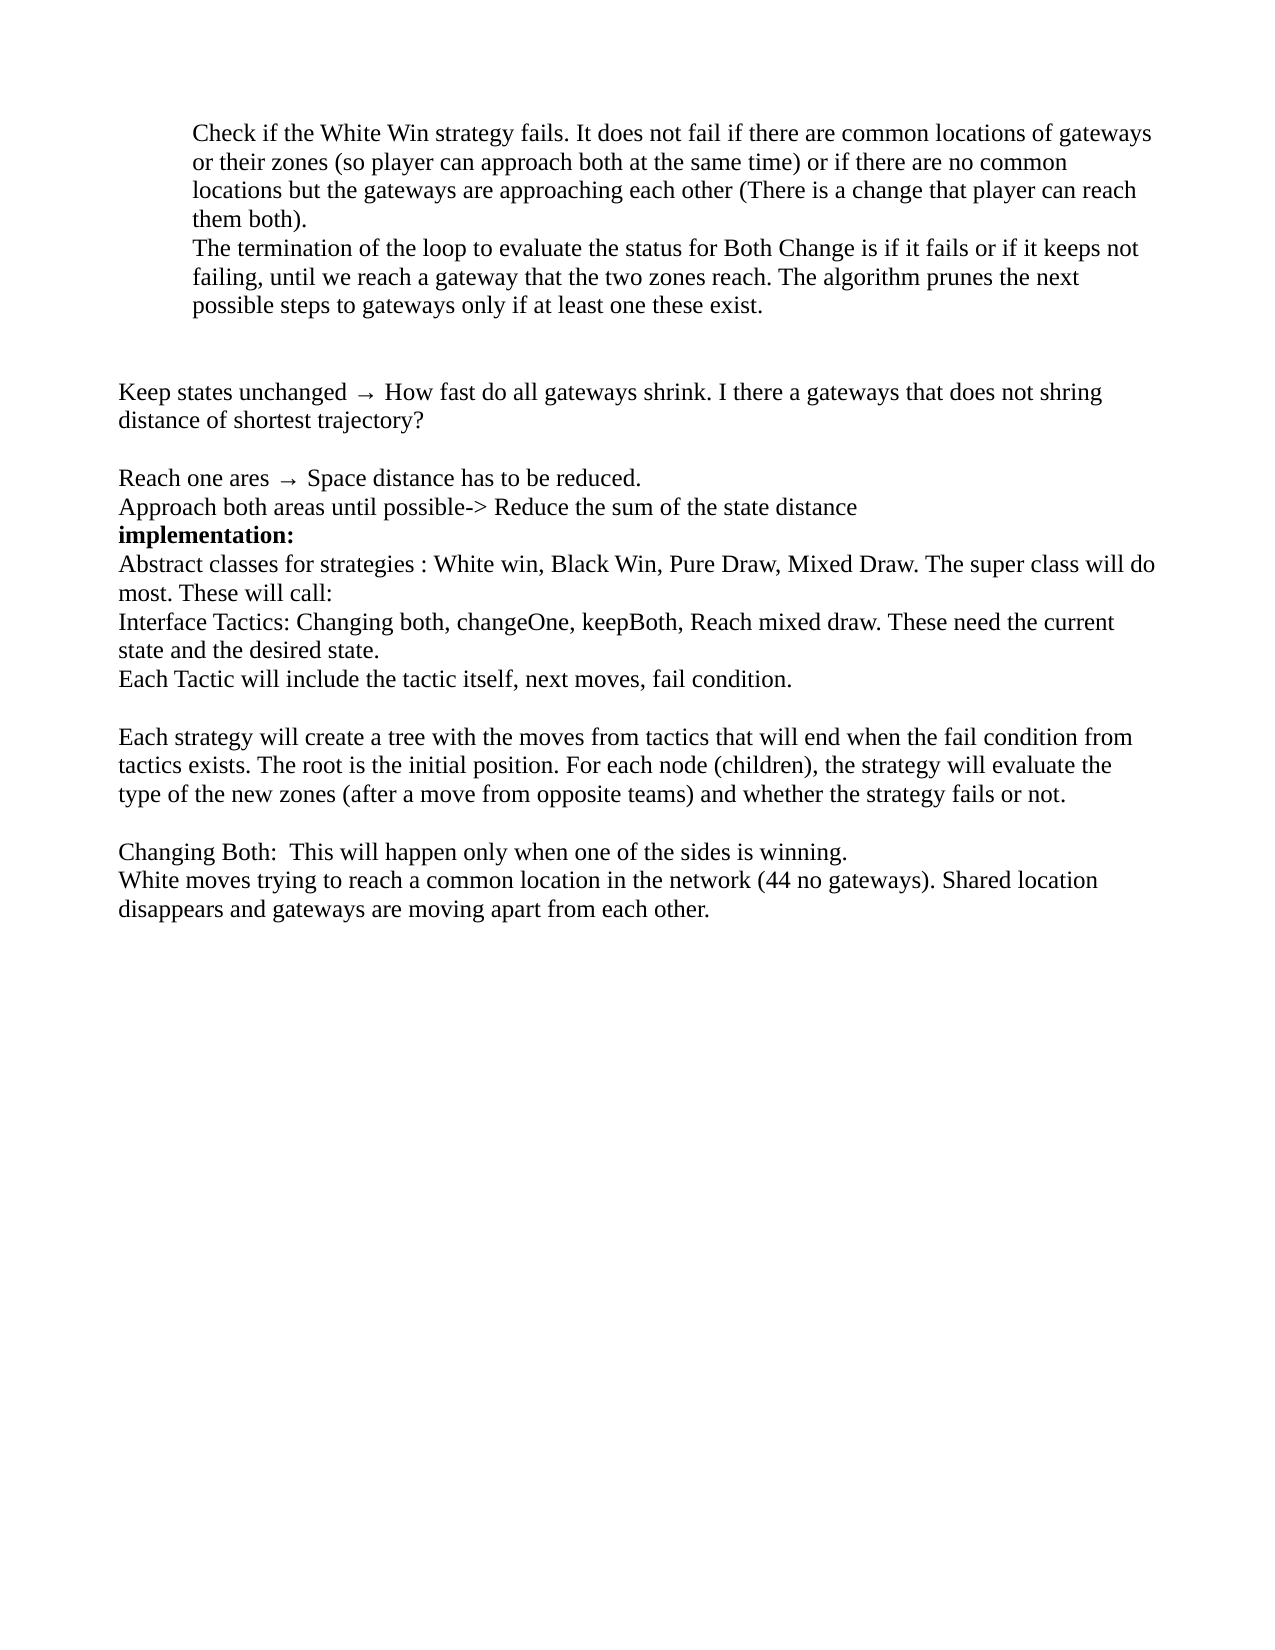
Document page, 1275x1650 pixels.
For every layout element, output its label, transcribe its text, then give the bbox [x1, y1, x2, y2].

text Each strategy will create a tree with the moves from tactics that will end when the fail condition from tactics exists. The root is the initial position. For each node (children), the strategy will evaluate the type of the new zones (after a move from opposite teams) and whether the strategy fails or not. [118, 722, 1157, 808]
text Approach both areas until possible-> Reduce the sum of the state distance [118, 492, 1157, 521]
text Interface Tactics: Changing both, changeOne, keepBoth, Reach mixed draw. These need the current state and the desired state. [118, 607, 1157, 664]
text Changing Both: This will happen only when one of the sides is winning. [118, 837, 1157, 866]
text implementation: [118, 521, 1157, 549]
text Check if the White Win strategy fails. It does not fail if there are common locations of gateways or their zones (so player can approach both at the same time) or if there are no common locations but the gateways are approaching each other (There is a change that player can reach them both). [118, 118, 1157, 233]
text Keep states unchanged → How fast do all gateways shrink. I there a gateways that does not shring distance of shortest trajectory? [118, 377, 1157, 434]
text White moves trying to reach a common location in the network (44 no gateways). Shared location disappears and gateways are moving apart from each other. [118, 866, 1157, 923]
text The termination of the loop to evaluate the status for Both Change is if it fails or if it keeps not failing, until we reach a gateway that the two zones reach. The algorithm prunes the next possible steps to gateways only if at least one these exist. [118, 233, 1157, 319]
text Abstract classes for strategies : White win, Black Win, Pure Draw, Mixed Draw. The super class will do most. These will call: [118, 549, 1157, 607]
text Each Tactic will include the tactic itself, next moves, fail condition. [118, 664, 1157, 693]
text Reach one ares → Space distance has to be reduced. [118, 463, 1157, 492]
